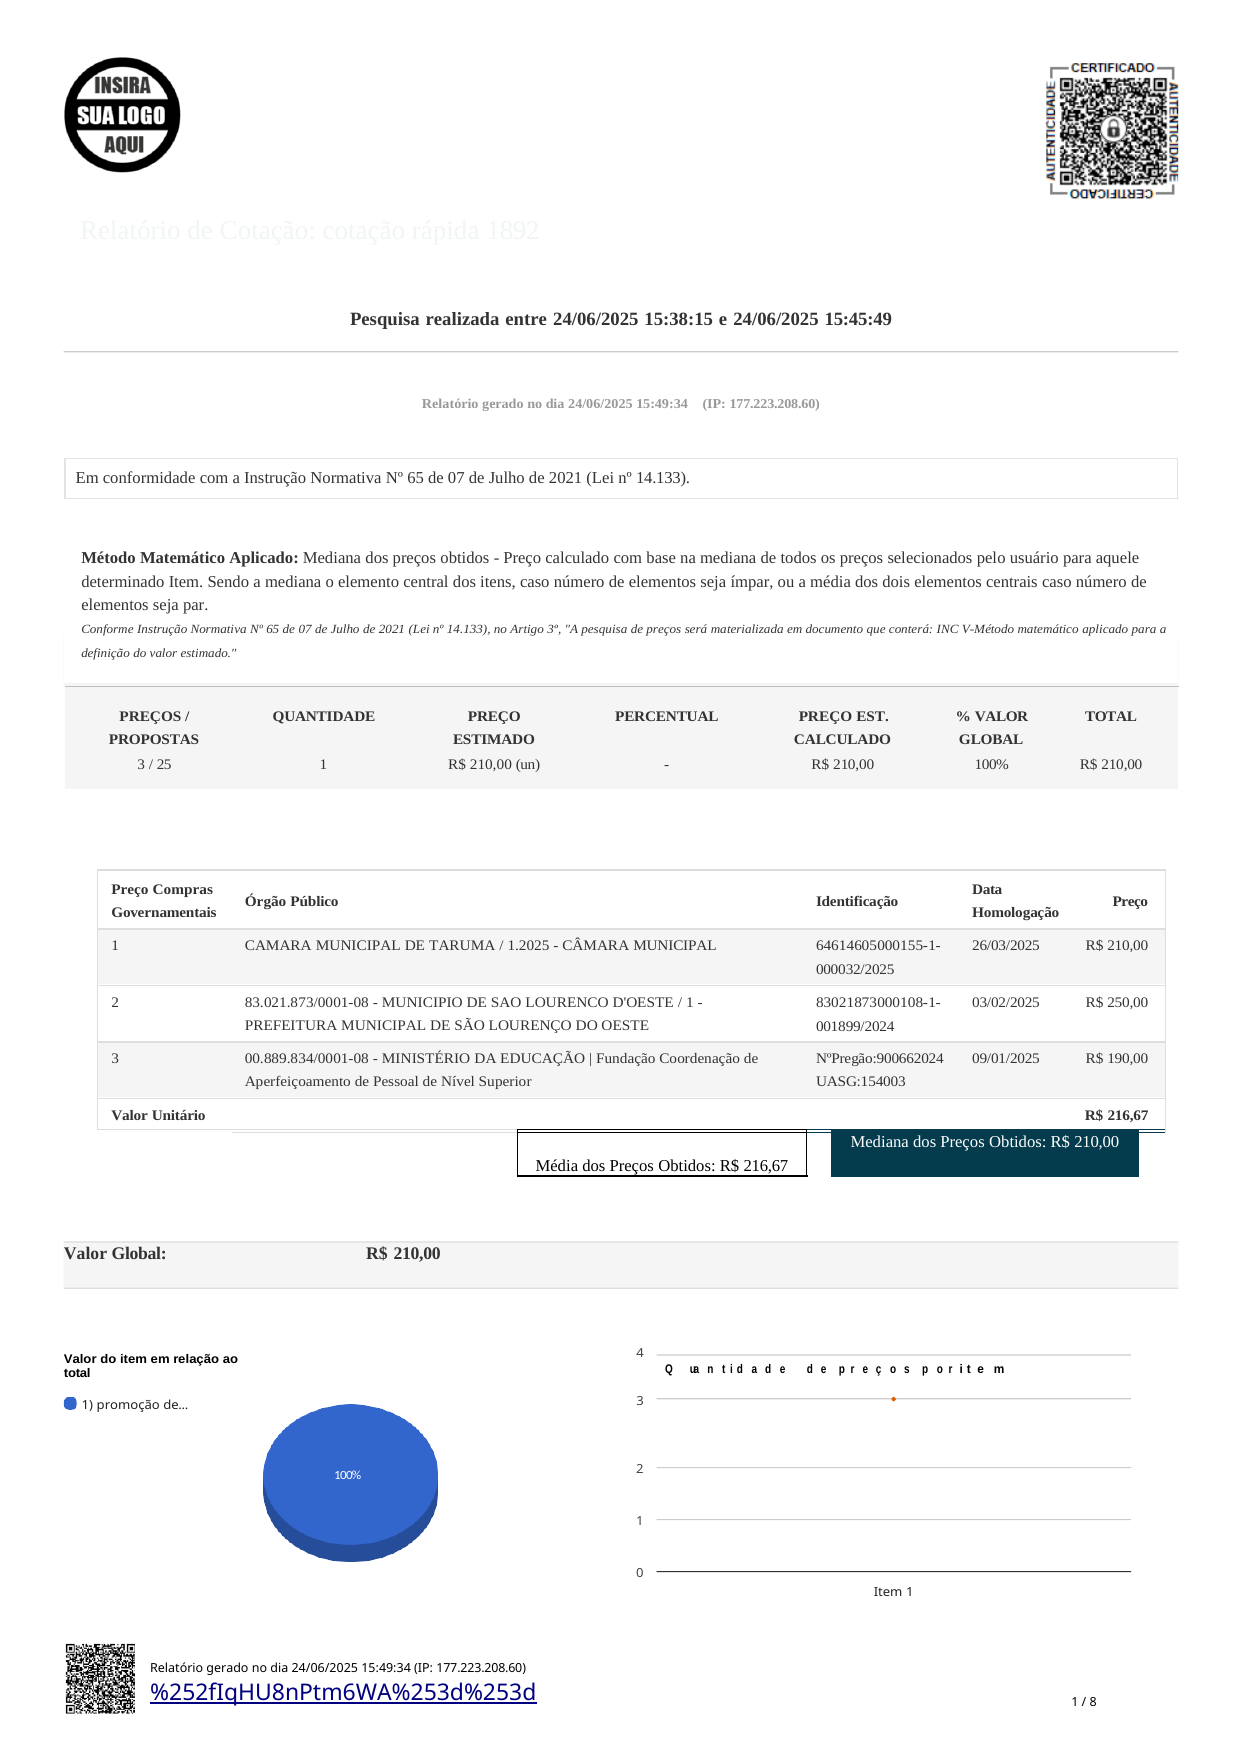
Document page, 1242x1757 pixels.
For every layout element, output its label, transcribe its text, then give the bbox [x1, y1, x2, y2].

table_cell [807, 1133, 831, 1175]
table_header Preço [1073, 871, 1165, 928]
table_cell 1 [236, 751, 412, 789]
table_cell R$ 210,00 [1073, 930, 1165, 984]
table_cell [97, 1130, 517, 1175]
table_cell R$ 210,00 [1053, 751, 1178, 789]
table_cell [960, 1099, 1073, 1129]
text [141, 1460, 265, 1477]
table_cell [1139, 1133, 1165, 1175]
table_cell 64614605000155-1- 000032/2025 [807, 930, 960, 984]
table_header PREÇOS / PROPOSTAS [65, 687, 236, 751]
text 3 [636, 1392, 1183, 1409]
table_header TOTAL [1053, 687, 1178, 751]
text 1) promoção de... [81, 1396, 267, 1413]
table_cell R$ 210,00 [757, 751, 924, 789]
table_header Data Homologação [960, 871, 1073, 928]
table_cell 03/02/2025 [960, 986, 1073, 1041]
table_cell 26/03/2025 [960, 930, 1073, 984]
table_cell NºPregão:900662024 UASG:154003 [807, 1043, 960, 1097]
table_header Órgão Público [232, 871, 807, 928]
text 1 [427, 1512, 1139, 1529]
table_header PREÇO EST. CALCULADO [757, 687, 924, 751]
text Relatório de Cotação: cotação rápida 1892 [80, 214, 1178, 246]
text Pesquisa realizada entre 24/06/2025 15:38:15 e 24/06/2025 15:45:49 [141, 308, 1100, 329]
table_cell CAMARA MUNICIPAL DE TARUMA / 1.2025 - CÂMARA MUNICIPAL [232, 930, 807, 984]
table_header % VALOR GLOBAL [924, 687, 1053, 751]
table_header QUANTIDADE [236, 687, 412, 751]
text 2 [437, 1460, 1139, 1477]
table_cell Média dos Preços Obtidos: R$ 216,67 [518, 1158, 806, 1175]
table_cell 00.889.834/0001-08 - MINISTÉRIO DA EDUCAÇÃO | Fundação Coordenação de Aperfeiçoamento de Pessoal de Nível Superior [232, 1043, 807, 1097]
table_cell 100% [924, 751, 1053, 789]
table_cell R$ 210,00 (un) [412, 751, 578, 789]
table_cell R$ 250,00 [1073, 986, 1165, 1041]
table_cell Valor Unitário [98, 1099, 232, 1129]
text QQuuaannttiiddaaddee ddee pprreeççooss ppoorr iitteemm [665, 1360, 1183, 1377]
table_header PERCENTUAL [578, 687, 757, 751]
text Valor do item em relação ao total [64, 1352, 267, 1380]
table_cell Mediana dos Preços Obtidos: R$ 210,00 [832, 1133, 1138, 1175]
table_cell - [578, 751, 757, 789]
table_cell 2 [98, 986, 232, 1041]
text 4 [636, 1348, 1183, 1360]
table_cell [807, 1099, 960, 1129]
table_cell 3 [98, 1043, 232, 1097]
text Conforme Instrução Normativa Nº 65 de 07 de Julho de 2021 (Lei nº 14.133), no Artigo 3º, "A pesquisa de preços será materializada em documento que conterá: INC V-Método matemático aplicado para a definição do valor estimado." [81, 622, 1178, 660]
text Em conformidade com a Instrução Normativa Nº 65 de 07 de Julho de 2021 (Lei nº 14.133). [75, 468, 1177, 487]
table_cell R$ 190,00 [1073, 1043, 1165, 1097]
table_cell 3 / 25 [65, 751, 236, 789]
text Item 1 [605, 1583, 1182, 1600]
text 0 [141, 1564, 1139, 1582]
text [141, 1512, 275, 1529]
text Relatório gerado no dia 24/06/2025 15:49:34 (IP: 177.223.208.60) [141, 395, 1100, 411]
table_cell [232, 1099, 807, 1129]
table_header PREÇO ESTIMADO [412, 687, 578, 751]
text Método Matemático Aplicado: Mediana dos preços obtidos - Preço calculado com base na mediana de todos os preços selecionados pelo usuário para aquele determinado Item. Sendo a mediana o elemento central dos itens, caso número de elementos seja ímpar, ou a média dos dois elementos centrais caso número de elementos seja par. [81, 548, 1178, 614]
table_header Identificação [807, 871, 960, 928]
table_header Preço Compras Governamentais [98, 871, 232, 928]
table_cell R$ 216,67 [1073, 1099, 1165, 1129]
table_cell 1 [98, 930, 232, 984]
table_cell 09/01/2025 [960, 1043, 1073, 1097]
table_cell 83.021.873/0001-08 - MUNICIPIO DE SAO LOURENCO D'OESTE / 1 - PREFEITURA MUNICIPAL DE SÃO LOURENÇO DO OESTE [232, 986, 807, 1041]
table_cell 83021873000108-1- 001899/2024 [807, 986, 960, 1041]
